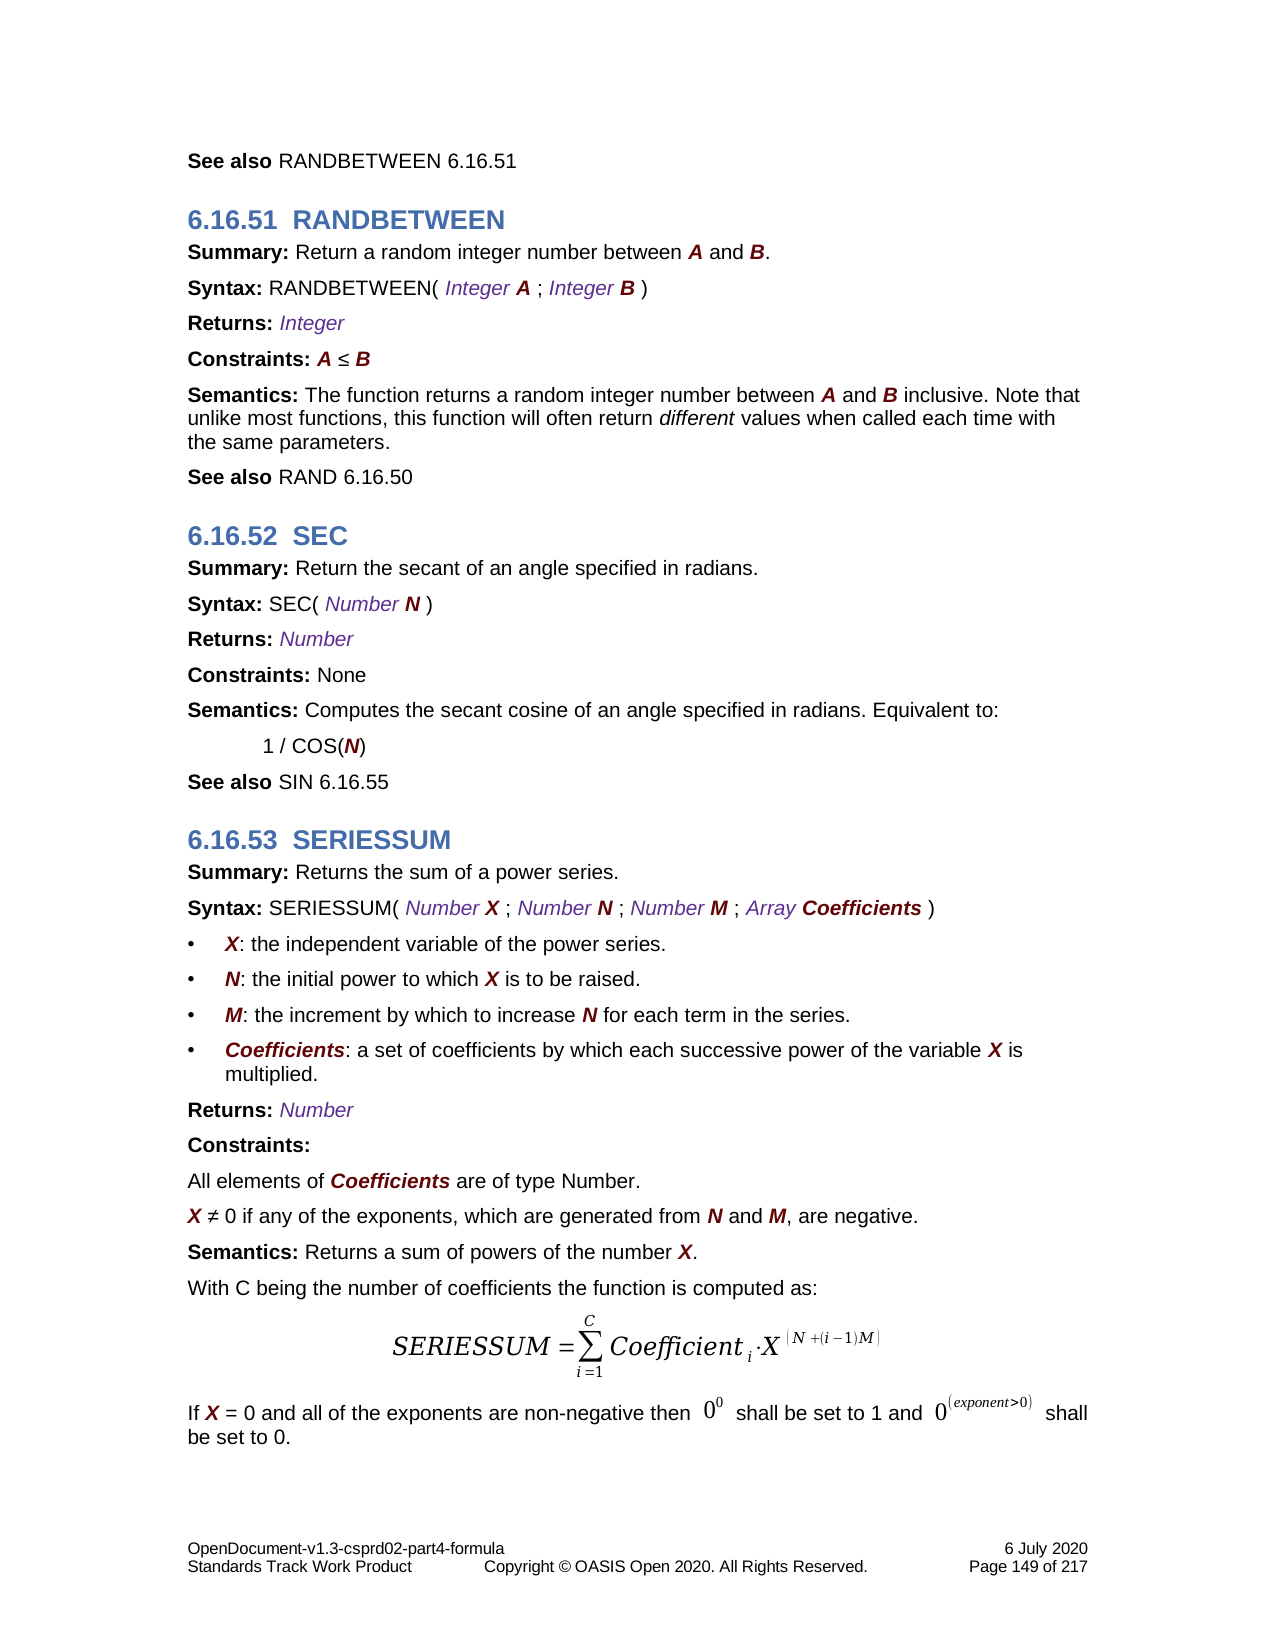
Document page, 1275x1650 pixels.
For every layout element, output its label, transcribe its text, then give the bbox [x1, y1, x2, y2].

text Constraints: None [187, 663, 1088, 687]
text Summary: Returns the sum of a power series. [187, 861, 1088, 884]
text All elements of Coefficients are of type Number. [187, 1169, 1088, 1193]
text Returns: Integer [187, 312, 1088, 335]
text Constraints: A ≤ B [187, 347, 1088, 371]
text Semantics: Computes the secant cosine of an angle specified in radians. Equivalent to: [187, 699, 1088, 722]
text With C being the number of coefficients the function is computed as: [187, 1276, 1088, 1300]
text Syntax: SEC( Number N ) [187, 592, 1088, 616]
text 1 / COS(N) [187, 734, 1088, 758]
text Semantics: The function returns a random integer number between A and B inclusive. Note that unlike most functions, this function will often return different values when called each time with the same parameters. [187, 383, 1088, 454]
text Summary: Return a random integer number between A and B. [187, 241, 1088, 264]
text Syntax: RANDBETWEEN( Integer A ; Integer B ) [187, 276, 1088, 300]
text Returns: Number [187, 628, 1088, 651]
text See also RAND 6.16.50 [187, 466, 1088, 489]
text Semantics: Returns a sum of powers of the number X. [187, 1241, 1088, 1264]
text See also RANDBETWEEN 6.16.51 [187, 150, 1088, 173]
text If X = 0 and all of the exponents are non-negative then shall be set to 1 and shall be set to 0. [187, 1393, 1088, 1449]
text Constraints: [187, 1134, 1088, 1157]
subtitle SEC [187, 520, 1088, 550]
subtitle RANDBETWEEN [187, 204, 1088, 234]
list X: the independent variable of the power series. [187, 932, 1088, 956]
list Coefficients: a set of coefficients by which each successive power of the variable X is multiplied. [187, 1039, 1088, 1086]
list M: the increment by which to increase N for each term in the series. [187, 1003, 1088, 1027]
text See also SIN 6.16.55 [187, 770, 1088, 794]
text Returns: Number [187, 1098, 1088, 1122]
subtitle SERIESSUM [187, 825, 1088, 855]
text X ≠ 0 if any of the exponents, which are generated from N and M, are negative. [187, 1205, 1088, 1228]
text Syntax: SERIESSUM( Number X ; Number N ; Number M ; Array Coefficients ) [187, 896, 1088, 920]
text Summary: Return the secant of an angle specified in radians. [187, 556, 1088, 580]
list N: the initial power to which X is to be raised. [187, 968, 1088, 991]
